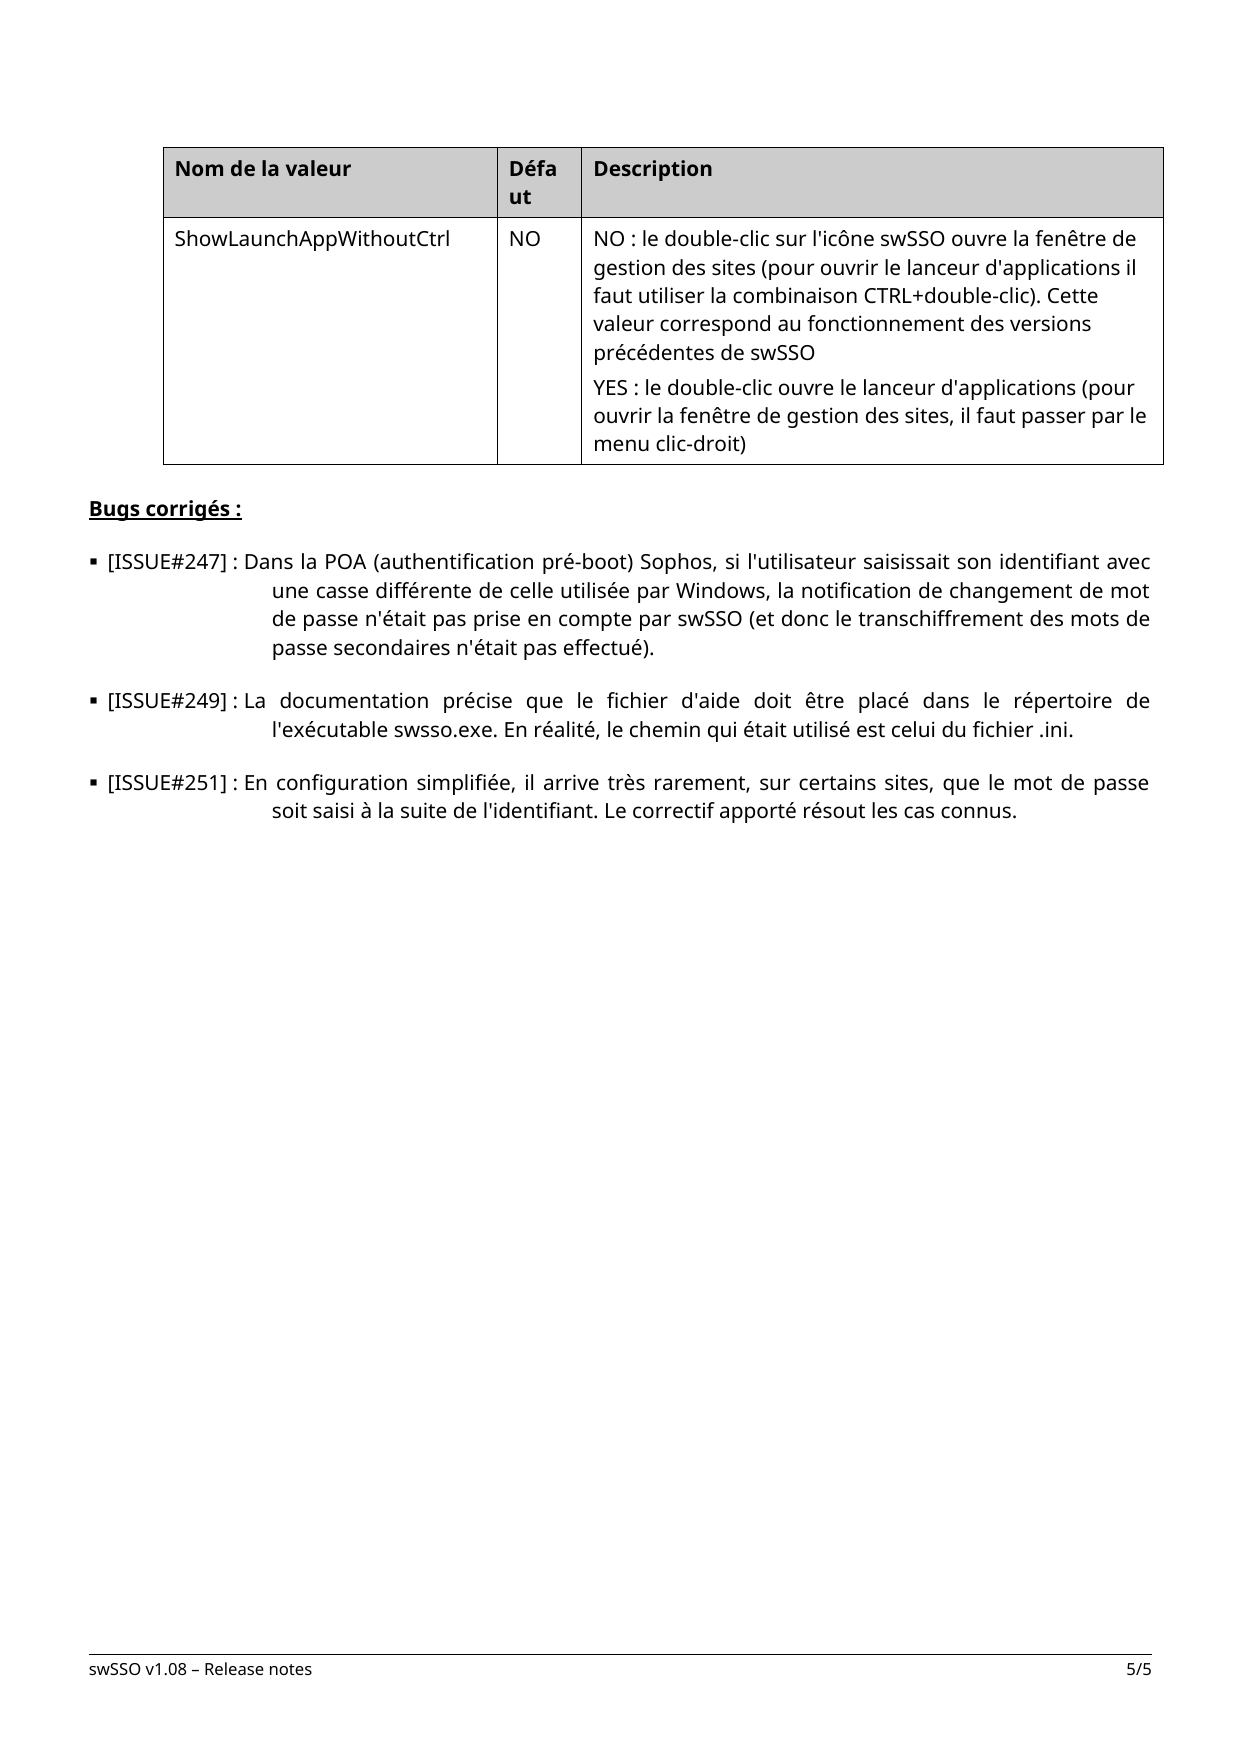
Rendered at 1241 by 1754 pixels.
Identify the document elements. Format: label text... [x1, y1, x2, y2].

text Bugs corrigés : [89, 494, 1152, 522]
list [ISSUE#249] : La documentation précise que le fichier d'aide doit être placé dans le répertoire de l'exécutable swsso.exe. En réalité, le chemin qui était utilisé est celui du fichier .ini. [89, 686, 1152, 743]
table_cell NO : le double-clic sur l'icône swSSO ouvre la fenêtre de gestion des sites (pour ouvrir le lanceur d'applications il faut utiliser la combinaison CTRL+double-clic). Cette valeur correspond au fonctionnement des versions précédentes de swSSO YES : le double-clic ouvre le lanceur d'applications (pour ouvrir la fenêtre de gestion des sites, il faut passer par le menu clic-droit) [582, 218, 1163, 464]
table_cell ShowLaunchAppWithoutCtrl [164, 218, 497, 464]
table_cell NO [498, 218, 581, 464]
table_header Défaut [498, 148, 581, 217]
list [ISSUE#247] : Dans la POA (authentification pré-boot) Sophos, si l'utilisateur saisissait son identifiant avec une casse différente de celle utilisée par Windows, la notification de changement de mot de passe n'était pas prise en compte par swSSO (et donc le transchiffrement des mots de passe secondaires n'était pas effectué). [89, 547, 1152, 661]
table_header Description [582, 148, 1163, 217]
list [ISSUE#251] : En configuration simplifiée, il arrive très rarement, sur certains sites, que le mot de passe soit saisi à la suite de l'identifiant. Le correctif apporté résout les cas connus. [89, 768, 1152, 825]
table_header Nom de la valeur [164, 148, 497, 217]
